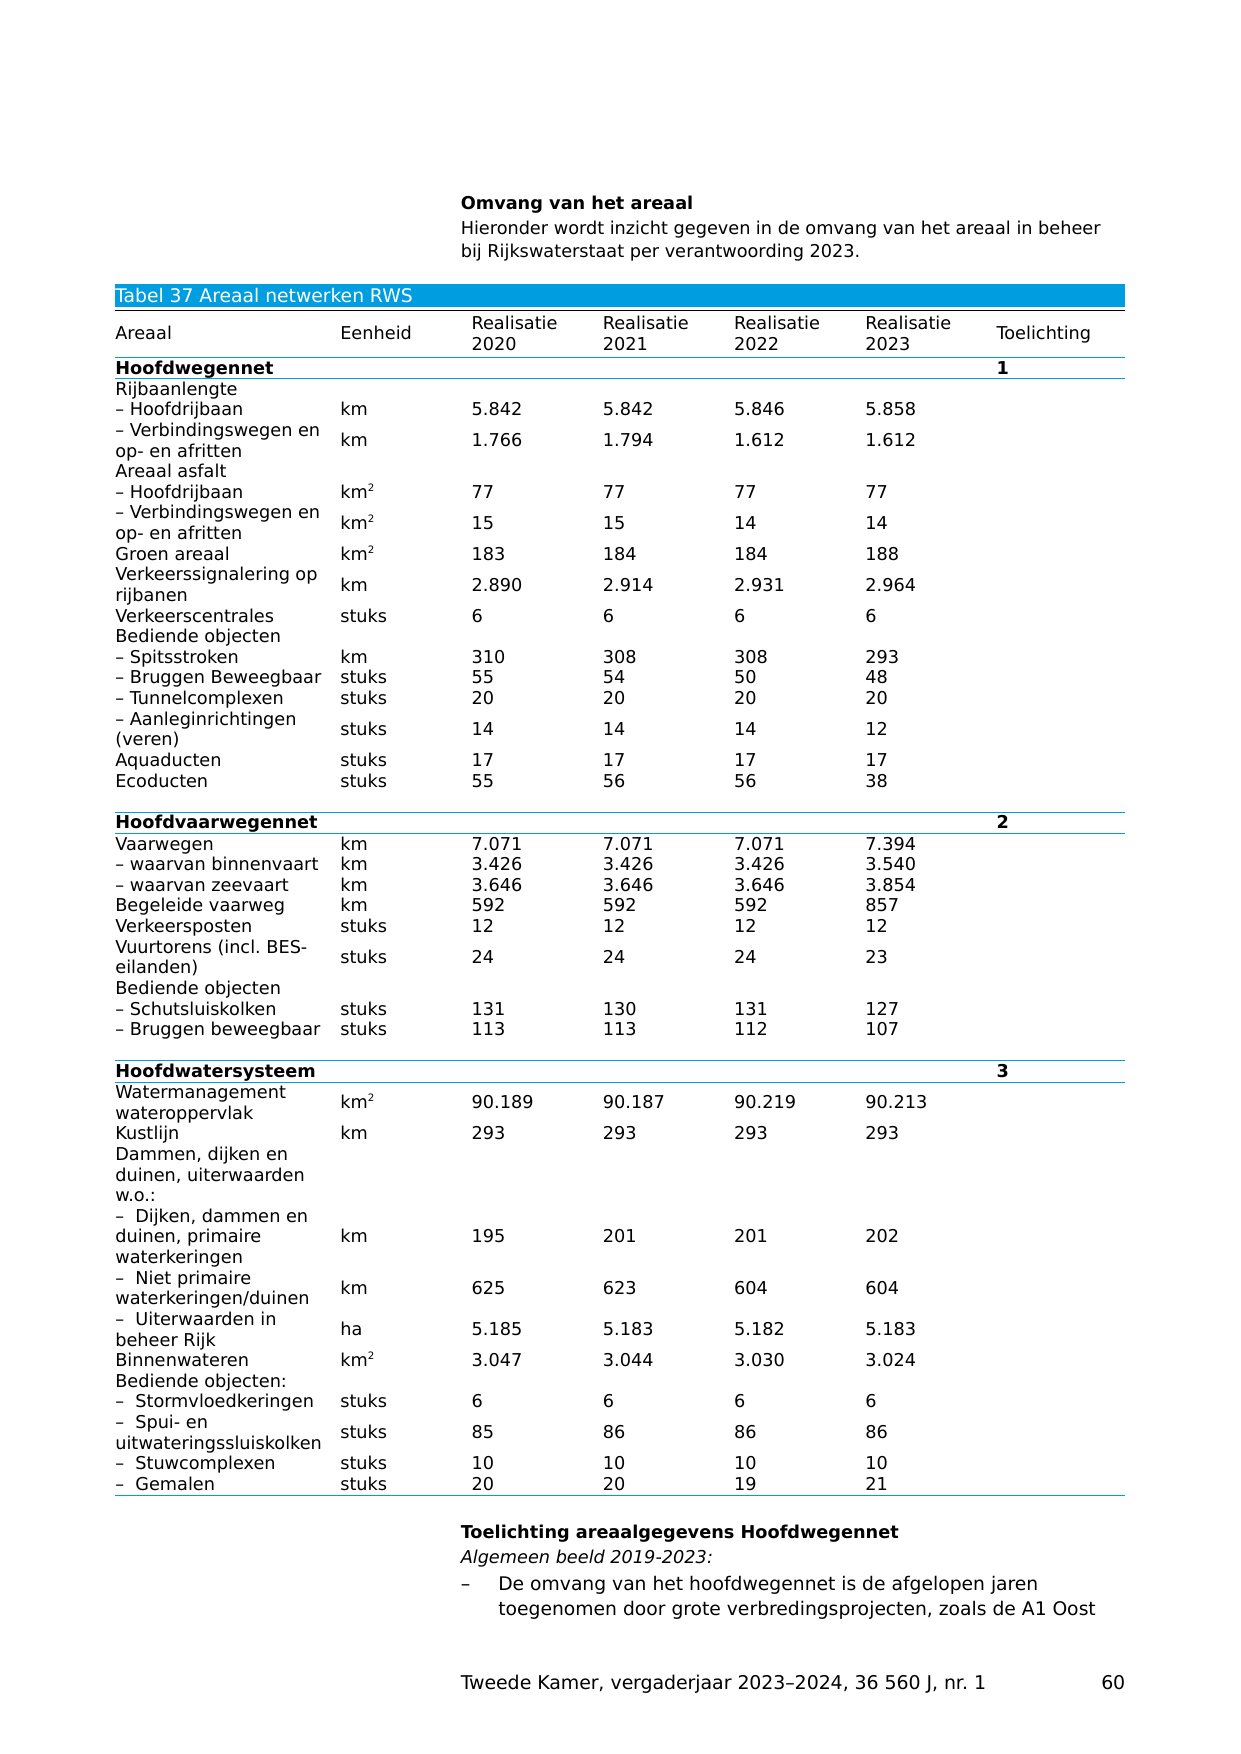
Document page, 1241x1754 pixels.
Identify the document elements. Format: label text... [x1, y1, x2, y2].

table_cell [600, 1144, 731, 1206]
table_cell Hoofdvaarwegennet [115, 813, 337, 833]
table_cell [994, 1040, 1125, 1060]
table_cell [600, 1371, 731, 1391]
table_cell 12 [600, 916, 731, 937]
list De omvang van het hoofdwegennet is de afgelopen jaren toegenomen door grote verbredingsprojecten, zoals de A1 Oost [461, 1570, 1125, 1620]
table_cell 56 [731, 771, 862, 791]
table_cell [994, 978, 1125, 998]
table_cell 3.426 [731, 854, 862, 875]
table_cell km [337, 895, 468, 916]
table_cell 127 [862, 999, 993, 1019]
table_cell [994, 668, 1125, 688]
table_cell [469, 626, 600, 647]
table_cell [469, 813, 600, 833]
table_cell km2 [337, 1350, 468, 1371]
table_cell stuks [337, 916, 468, 937]
table_cell Begeleide vaarweg [115, 895, 337, 916]
table_cell [731, 978, 862, 998]
table_cell 5.183 [862, 1309, 993, 1350]
table_cell – Bruggen Beweegbaar [115, 668, 337, 688]
table_cell 85 [469, 1412, 600, 1453]
text Toelichting areaalgegevens Hoofdwegennet [461, 1520, 1125, 1543]
table_cell km [337, 647, 468, 667]
table_cell [600, 379, 731, 399]
table_cell Eenheid [337, 311, 468, 357]
table_cell km [337, 564, 468, 606]
table_cell [994, 688, 1125, 709]
table_cell [469, 1040, 600, 1060]
table_cell 48 [862, 668, 993, 688]
table_cell [994, 1206, 1125, 1268]
table_cell [862, 813, 993, 833]
table_cell 7.394 [862, 834, 993, 854]
table_cell [994, 916, 1125, 937]
table_cell 7.071 [731, 834, 862, 854]
table_cell 604 [862, 1268, 993, 1309]
table_cell stuks [337, 606, 468, 626]
table_cell [862, 1144, 993, 1206]
table_cell [862, 461, 993, 482]
table_cell Verkeersposten [115, 916, 337, 937]
table_cell 3.044 [600, 1350, 731, 1371]
table_cell [862, 1061, 993, 1082]
table_cell 17 [469, 750, 600, 771]
table_cell 6 [731, 606, 862, 626]
table_cell 6 [600, 606, 731, 626]
table_cell stuks [337, 1474, 468, 1494]
table_cell 12 [862, 916, 993, 937]
table_cell 201 [731, 1206, 862, 1268]
table_cell 131 [469, 999, 600, 1019]
table_cell [994, 854, 1125, 875]
table_cell Binnenwateren [115, 1350, 337, 1371]
table_cell 293 [731, 1123, 862, 1144]
table_cell km [337, 399, 468, 420]
table_cell 6 [862, 606, 993, 626]
table_cell Aquaducten [115, 750, 337, 771]
table_cell [994, 875, 1125, 895]
table_cell [862, 626, 993, 647]
table_cell km [337, 854, 468, 875]
table_cell [731, 626, 862, 647]
table_cell [337, 813, 468, 833]
table_cell [731, 379, 862, 399]
table_cell km [337, 1206, 468, 1268]
table_cell 20 [600, 1474, 731, 1494]
table_cell [731, 1040, 862, 1060]
table_cell 6 [600, 1391, 731, 1412]
table_cell 86 [862, 1412, 993, 1453]
table_cell 107 [862, 1019, 993, 1040]
table_cell 625 [469, 1268, 600, 1309]
table_cell 592 [600, 895, 731, 916]
table_cell 7.071 [469, 834, 600, 854]
table_cell [337, 1040, 468, 1060]
table_cell 19 [731, 1474, 862, 1494]
table_cell 202 [862, 1206, 993, 1268]
table_cell – Stormvloedkeringen [115, 1391, 337, 1412]
table_cell [600, 791, 731, 812]
table_cell [994, 544, 1125, 564]
table_cell – Uiterwaarden in beheer Rijk [115, 1309, 337, 1350]
table_cell 3.540 [862, 854, 993, 875]
table_cell 113 [469, 1019, 600, 1040]
table_cell [337, 358, 468, 378]
table_cell 20 [469, 1474, 600, 1494]
table_cell Toelichting [994, 311, 1125, 357]
table_cell stuks [337, 750, 468, 771]
table_cell 12 [469, 916, 600, 937]
table_cell [994, 461, 1125, 482]
table_cell 77 [731, 482, 862, 502]
table_cell [469, 1371, 600, 1391]
table_cell – Hoofdrijbaan [115, 482, 337, 502]
table_cell Bediende objecten [115, 978, 337, 998]
table_cell km2 [337, 1083, 468, 1123]
table_cell stuks [337, 709, 468, 750]
table_cell [994, 626, 1125, 647]
table_cell 90.213 [862, 1083, 993, 1123]
table_cell [337, 1061, 468, 1082]
table_cell [994, 895, 1125, 916]
table_cell Realisatie 2021 [600, 311, 731, 357]
table_cell 24 [731, 937, 862, 978]
table_cell 184 [600, 544, 731, 564]
table_cell [994, 834, 1125, 854]
table_cell [337, 978, 468, 998]
table_cell 293 [862, 647, 993, 667]
table_cell 1.766 [469, 420, 600, 461]
table_cell – Bruggen beweegbaar [115, 1019, 337, 1040]
table_cell Areaal asfalt [115, 461, 337, 482]
table_cell 1 [994, 358, 1125, 378]
table_cell 6 [469, 606, 600, 626]
table_cell [994, 1371, 1125, 1391]
table_cell 5.846 [731, 399, 862, 420]
table_cell 1.612 [862, 420, 993, 461]
table_cell 3.646 [731, 875, 862, 895]
table_cell Realisatie 2023 [862, 311, 993, 357]
table_cell Realisatie 2022 [731, 311, 862, 357]
table_cell [731, 1144, 862, 1206]
table_cell 38 [862, 771, 993, 791]
table_cell 14 [469, 709, 600, 750]
table_cell [600, 358, 731, 378]
table_cell [731, 791, 862, 812]
table_cell Ecoducten [115, 771, 337, 791]
table_cell 3.047 [469, 1350, 600, 1371]
table_cell [600, 626, 731, 647]
table_cell 188 [862, 544, 993, 564]
table_cell 20 [469, 688, 600, 709]
table_cell Groen areaal [115, 544, 337, 564]
table_cell [600, 813, 731, 833]
table_cell 2.914 [600, 564, 731, 606]
table_cell [994, 1123, 1125, 1144]
table_cell 5.185 [469, 1309, 600, 1350]
table_cell [469, 379, 600, 399]
table_cell [600, 1061, 731, 1082]
table_cell km2 [337, 503, 468, 544]
table_cell [600, 1040, 731, 1060]
table_cell [994, 1412, 1125, 1453]
table_cell [469, 358, 600, 378]
table_cell 2 [994, 813, 1125, 833]
table_cell Watermanagement wateroppervlak [115, 1083, 337, 1123]
table_cell [337, 1371, 468, 1391]
table_cell [337, 379, 468, 399]
table_cell 184 [731, 544, 862, 564]
table_cell 17 [731, 750, 862, 771]
table_cell 20 [600, 688, 731, 709]
table_cell [994, 564, 1125, 606]
table_cell 5.858 [862, 399, 993, 420]
table_cell Realisatie 2020 [469, 311, 600, 357]
table_cell stuks [337, 668, 468, 688]
table_cell 112 [731, 1019, 862, 1040]
table_cell 3.426 [600, 854, 731, 875]
table_cell [731, 358, 862, 378]
table_cell 604 [731, 1268, 862, 1309]
table_cell [994, 1268, 1125, 1309]
table_cell [994, 1144, 1125, 1206]
table_cell [862, 978, 993, 998]
table_cell 3.646 [600, 875, 731, 895]
table_cell [731, 1371, 862, 1391]
table_cell 131 [731, 999, 862, 1019]
table_cell 623 [600, 1268, 731, 1309]
table_cell 90.187 [600, 1083, 731, 1123]
table_cell 6 [469, 1391, 600, 1412]
table_cell [994, 937, 1125, 978]
table_cell [994, 1350, 1125, 1371]
table_cell [731, 813, 862, 833]
table_cell [994, 1453, 1125, 1474]
table_cell 293 [469, 1123, 600, 1144]
table_cell [994, 1019, 1125, 1040]
table_cell [994, 709, 1125, 750]
table_cell 77 [600, 482, 731, 502]
table_cell ha [337, 1309, 468, 1350]
table_cell [600, 461, 731, 482]
table_cell 201 [600, 1206, 731, 1268]
table_cell 3 [994, 1061, 1125, 1082]
table_cell 1.612 [731, 420, 862, 461]
table_cell stuks [337, 999, 468, 1019]
table_cell – Aanleginrichtingen (veren) [115, 709, 337, 750]
table_cell 3.646 [469, 875, 600, 895]
table_cell 113 [600, 1019, 731, 1040]
table_cell [469, 978, 600, 998]
table_cell 77 [862, 482, 993, 502]
table_cell 14 [600, 709, 731, 750]
table_cell 90.219 [731, 1083, 862, 1123]
table_cell 293 [862, 1123, 993, 1144]
table_cell stuks [337, 937, 468, 978]
table_cell – Niet primaire waterkeringen/duinen [115, 1268, 337, 1309]
table_cell [994, 1309, 1125, 1350]
table_cell [469, 1144, 600, 1206]
table_cell 10 [731, 1453, 862, 1474]
table_cell 20 [731, 688, 862, 709]
table_cell [469, 791, 600, 812]
table_cell – Tunnelcomplexen [115, 688, 337, 709]
table_cell 24 [469, 937, 600, 978]
table_cell km [337, 420, 468, 461]
table_cell – waarvan binnenvaart [115, 854, 337, 875]
table_cell 592 [731, 895, 862, 916]
table_cell 23 [862, 937, 993, 978]
table_cell 77 [469, 482, 600, 502]
table_cell – Verbindingswegen en op- en afritten [115, 503, 337, 544]
table_cell Hoofdwegennet [115, 358, 337, 378]
table_cell 10 [600, 1453, 731, 1474]
table_cell stuks [337, 1391, 468, 1412]
table_cell [994, 771, 1125, 791]
table_cell 308 [731, 647, 862, 667]
table_cell [994, 503, 1125, 544]
table_cell [994, 1474, 1125, 1494]
table_cell [862, 379, 993, 399]
table_cell [731, 1061, 862, 1082]
table_cell 15 [469, 503, 600, 544]
table_cell 3.854 [862, 875, 993, 895]
table_cell 3.426 [469, 854, 600, 875]
table_cell Areaal [115, 311, 337, 357]
table_cell [862, 791, 993, 812]
table_cell 14 [731, 503, 862, 544]
table_cell Vaarwegen [115, 834, 337, 854]
table_cell km [337, 1268, 468, 1309]
table_cell 3.030 [731, 1350, 862, 1371]
table_cell [600, 978, 731, 998]
table_cell – Spitsstroken [115, 647, 337, 667]
table_cell 2.964 [862, 564, 993, 606]
table_cell km [337, 834, 468, 854]
table_cell 12 [731, 916, 862, 937]
table_cell 17 [862, 750, 993, 771]
table_cell [862, 1040, 993, 1060]
table_cell – Schutsluiskolken [115, 999, 337, 1019]
table_cell 54 [600, 668, 731, 688]
table_cell 50 [731, 668, 862, 688]
table_cell 20 [862, 688, 993, 709]
table_cell 55 [469, 668, 600, 688]
table_cell Hoofdwatersysteem [115, 1061, 337, 1082]
table_cell 183 [469, 544, 600, 564]
table_cell 10 [469, 1453, 600, 1474]
table_cell – Stuwcomplexen [115, 1453, 337, 1474]
table_cell [994, 1083, 1125, 1123]
table_cell 10 [862, 1453, 993, 1474]
table_cell [115, 1040, 337, 1060]
table_cell 592 [469, 895, 600, 916]
table_cell [994, 420, 1125, 461]
table_cell Vuurtorens (incl. BES-eilanden) [115, 937, 337, 978]
table_cell km [337, 875, 468, 895]
table_cell 86 [731, 1412, 862, 1453]
table_cell [994, 606, 1125, 626]
table_cell stuks [337, 1453, 468, 1474]
table_cell [994, 379, 1125, 399]
table_cell 90.189 [469, 1083, 600, 1123]
table_cell 857 [862, 895, 993, 916]
table_cell – Dijken, dammen en duinen, primaire waterkeringen [115, 1206, 337, 1268]
table_cell 24 [600, 937, 731, 978]
table_cell [994, 750, 1125, 771]
table_cell km2 [337, 544, 468, 564]
table_cell – Verbindingswegen en op- en afritten [115, 420, 337, 461]
table_cell Bediende objecten [115, 626, 337, 647]
table_cell 6 [862, 1391, 993, 1412]
table_cell stuks [337, 1019, 468, 1040]
text Algemeen beeld 2019-2023: [461, 1545, 1125, 1568]
table_cell 15 [600, 503, 731, 544]
table_cell [862, 358, 993, 378]
table_cell 55 [469, 771, 600, 791]
table_cell stuks [337, 771, 468, 791]
table_cell [337, 461, 468, 482]
table_cell 86 [600, 1412, 731, 1453]
table_cell – waarvan zeevaart [115, 875, 337, 895]
table_cell km2 [337, 482, 468, 502]
table_cell [994, 1391, 1125, 1412]
table_cell 56 [600, 771, 731, 791]
table_cell [994, 791, 1125, 812]
table_cell 5.842 [600, 399, 731, 420]
table_cell 308 [600, 647, 731, 667]
table_cell [469, 461, 600, 482]
table_cell 195 [469, 1206, 600, 1268]
table_cell [994, 999, 1125, 1019]
table_cell Kustlijn [115, 1123, 337, 1144]
table_cell 2.931 [731, 564, 862, 606]
table_cell km [337, 1123, 468, 1144]
table_cell [862, 1371, 993, 1391]
table_cell [731, 461, 862, 482]
table_cell Dammen, dijken en duinen, uiterwaarden w.o.: [115, 1144, 337, 1206]
table_cell 2.890 [469, 564, 600, 606]
table_cell [994, 399, 1125, 420]
text Omvang van het areaal [461, 191, 1125, 214]
table_cell Bediende objecten: [115, 1371, 337, 1391]
table_cell 14 [731, 709, 862, 750]
table_cell 5.182 [731, 1309, 862, 1350]
table_cell [337, 1144, 468, 1206]
table_cell [115, 791, 337, 812]
table_cell Verkeerssignalering op rijbanen [115, 564, 337, 606]
table_cell [469, 1061, 600, 1082]
table_cell [337, 626, 468, 647]
table_cell Verkeerscentrales [115, 606, 337, 626]
table_cell 7.071 [600, 834, 731, 854]
table_cell 6 [731, 1391, 862, 1412]
table_cell – Spui- en uitwateringssluiskolken [115, 1412, 337, 1453]
table_cell 1.794 [600, 420, 731, 461]
table_cell 130 [600, 999, 731, 1019]
table_cell 12 [862, 709, 993, 750]
table_cell 5.183 [600, 1309, 731, 1350]
text Hieronder wordt inzicht gegeven in de omvang van het areaal in beheer bij Rijkswaterstaat per verantwoording 2023. [461, 216, 1125, 262]
table_cell [994, 647, 1125, 667]
table_cell Rijbaanlengte [115, 379, 337, 399]
table_cell 5.842 [469, 399, 600, 420]
table_cell 14 [862, 503, 993, 544]
table_cell [994, 482, 1125, 502]
table_cell stuks [337, 1412, 468, 1453]
table_cell [337, 791, 468, 812]
table_cell 310 [469, 647, 600, 667]
table_cell – Gemalen [115, 1474, 337, 1494]
table_cell stuks [337, 688, 468, 709]
table_cell – Hoofdrijbaan [115, 399, 337, 420]
table_cell 293 [600, 1123, 731, 1144]
table_cell 3.024 [862, 1350, 993, 1371]
table_cell 21 [862, 1474, 993, 1494]
table_cell 17 [600, 750, 731, 771]
